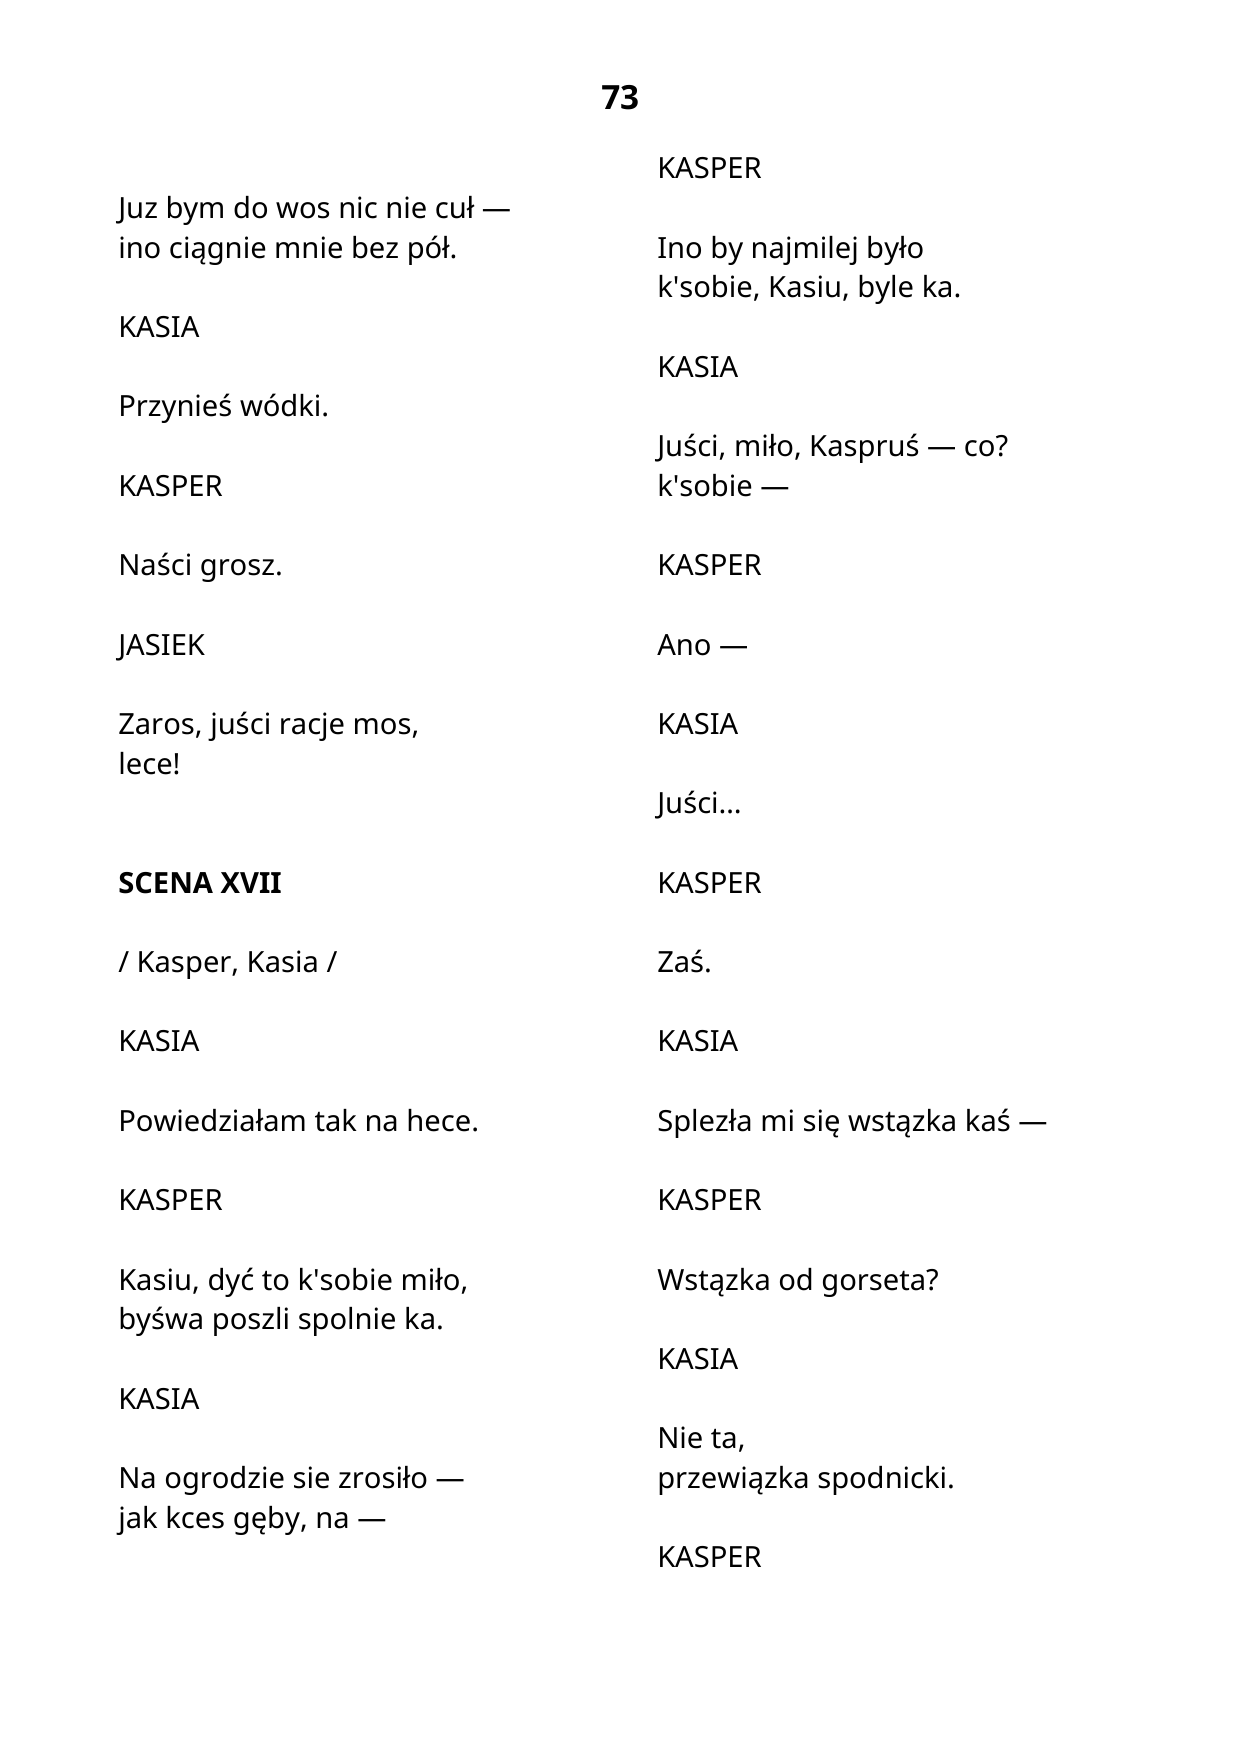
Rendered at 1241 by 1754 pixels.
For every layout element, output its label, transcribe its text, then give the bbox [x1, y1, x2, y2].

text k'sobie, Kasiu, byle ka. [657, 267, 1122, 306]
text Naści grosz. [118, 544, 583, 584]
text KASIA [118, 306, 583, 346]
text KASIA [118, 1021, 583, 1060]
text KASIA [657, 703, 1122, 743]
text KASPER [657, 1179, 1122, 1219]
text k'sobie — [657, 465, 1122, 505]
text byśwa poszli spolnie ka. [118, 1298, 583, 1338]
text KASPER [657, 148, 1122, 187]
text Nie ta, [657, 1418, 1122, 1457]
text Ino by najmilej było [657, 227, 1122, 267]
text KASPER [657, 544, 1122, 584]
text ino ciągnie mnie bez pół. [118, 227, 583, 267]
text JASIEK [118, 624, 583, 663]
text SCENA XVII [118, 862, 583, 902]
text Przynieś wódki. [118, 386, 583, 425]
text Powiedziałam tak na hece. [118, 1100, 583, 1140]
text KASIA [657, 1338, 1122, 1378]
text KASPER [657, 1537, 1122, 1576]
text Kasiu, dyć to k'sobie miło, [118, 1259, 583, 1298]
text KASPER [657, 862, 1122, 902]
text przewiązka spodnicki. [657, 1457, 1122, 1497]
text Ano — [657, 624, 1122, 663]
text Juz bym do wos nic nie cuł — [118, 187, 583, 227]
text KASPER [118, 465, 583, 505]
text Splezła mi się wstązka kaś — [657, 1100, 1122, 1140]
text / Kasper, Kasia / [118, 941, 583, 981]
text Zaś. [657, 941, 1122, 981]
text KASIA [657, 346, 1122, 386]
text KASIA [118, 1378, 583, 1418]
text lece! [118, 743, 583, 783]
text Zaros, juści racje mos, [118, 703, 583, 743]
text Wstązka od gorseta? [657, 1259, 1122, 1298]
text KASPER [118, 1179, 583, 1219]
text Na ogrodzie sie zrosiło — [118, 1457, 583, 1497]
text Juści… [657, 783, 1122, 822]
text jak kces gęby, na — [118, 1497, 583, 1537]
text KASIA [657, 1021, 1122, 1060]
text Juści, miło, Kaspruś — co? [657, 425, 1122, 465]
